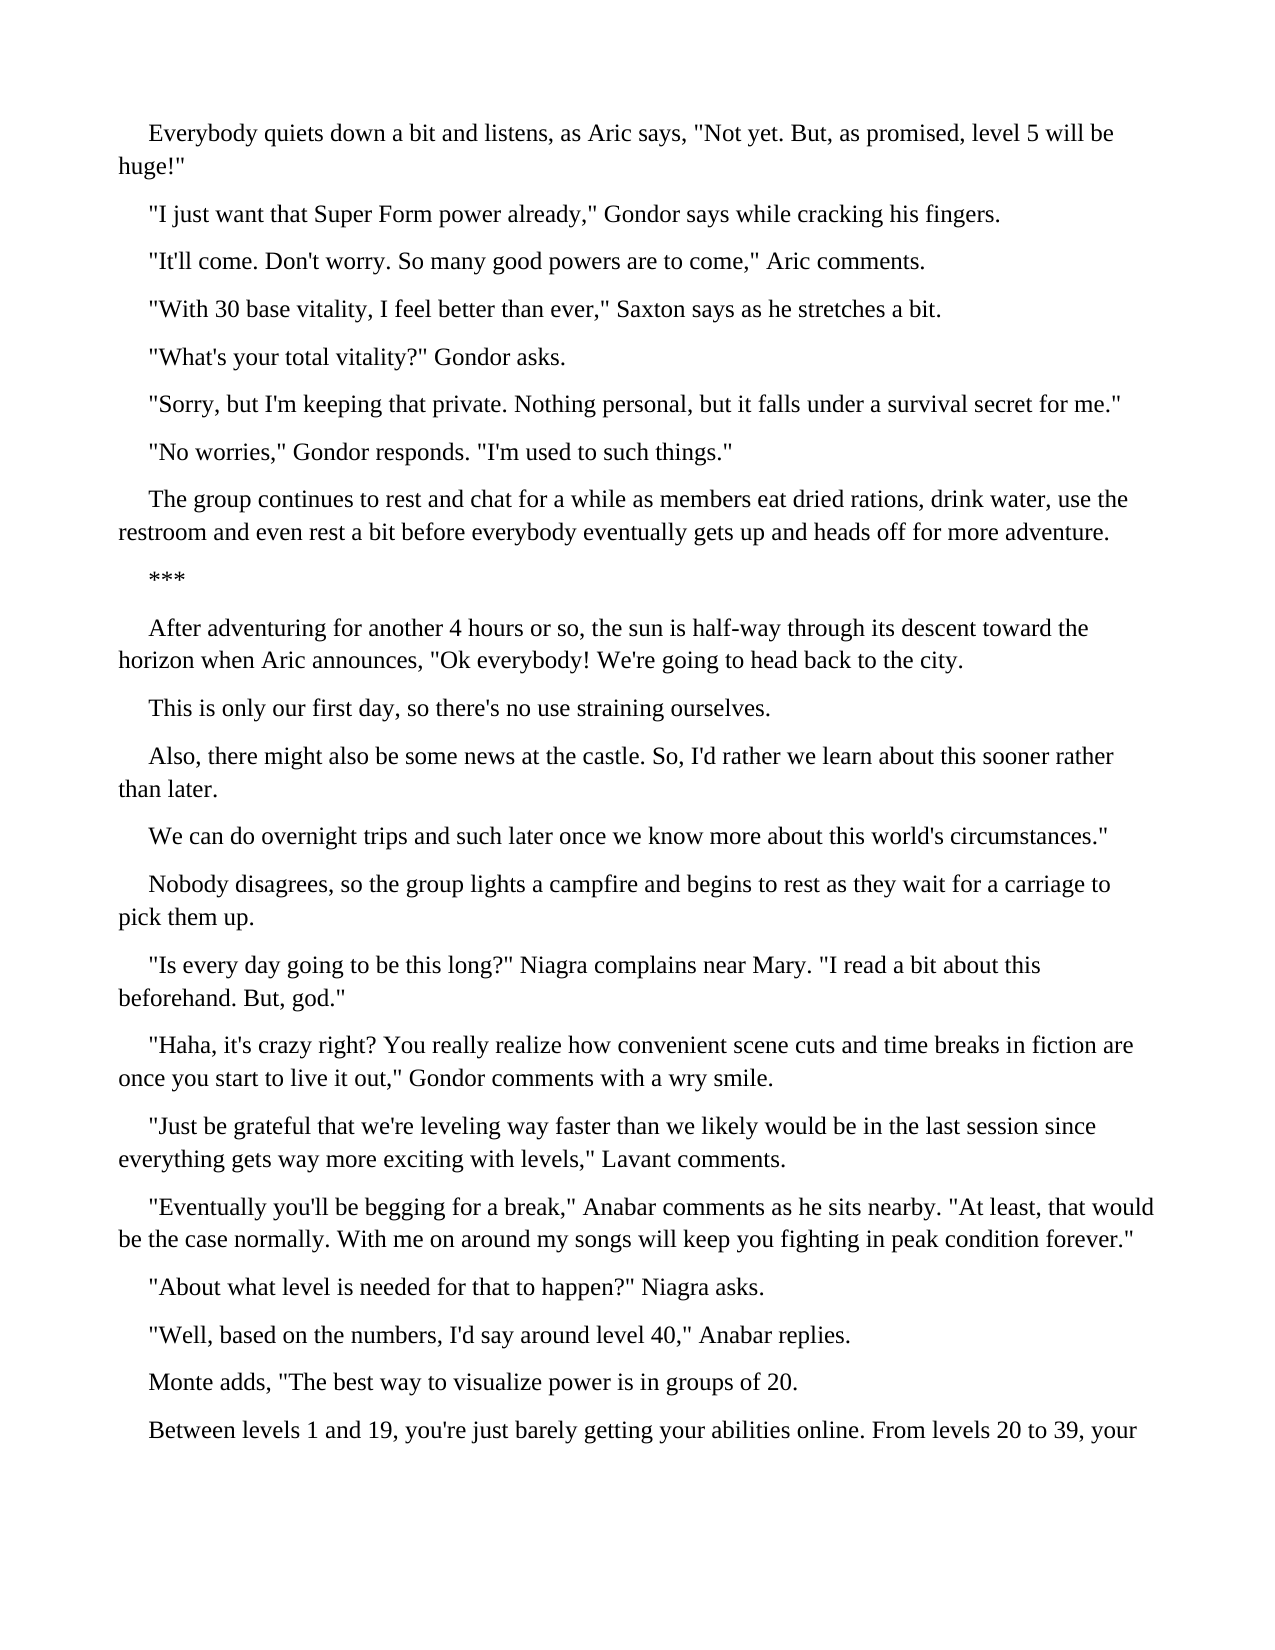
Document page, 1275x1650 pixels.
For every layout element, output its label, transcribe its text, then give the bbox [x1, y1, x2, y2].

text *** [118, 565, 1157, 594]
text Also, there might also be some news at the castle. So, I'd rather we learn about this sooner rather than later. [118, 741, 1157, 803]
text "I just want that Super Form power already," Gondor says while cracking his fingers. [118, 199, 1157, 227]
text This is only our first day, so there's no use straining ourselves. [118, 693, 1157, 722]
text "No worries," Gondor responds. "I'm used to such things." [118, 437, 1157, 466]
text We can do overnight trips and such later once we know more about this world's circumstances." [118, 821, 1157, 850]
text After adventuring for another 4 hours or so, the sun is half-way through its descent toward the horizon when Aric announces, "Ok everybody! We're going to head back to the city. [118, 613, 1157, 674]
text "About what level is needed for that to happen?" Niagra asks. [118, 1272, 1157, 1301]
text "Eventually you'll be begging for a break," Anabar comments as he sits nearby. "At least, that would be the case normally. With me on around my songs will keep you fighting in peak condition forever." [118, 1192, 1157, 1253]
text "Just be grateful that we're leveling way faster than we likely would be in the last session since everything gets way more exciting with levels," Lavant comments. [118, 1111, 1157, 1173]
text "Is every day going to be this long?" Niagra complains near Mary. "I read a bit about this beforehand. But, god." [118, 950, 1157, 1011]
text Everybody quiets down a bit and listens, as Aric says, "Not yet. But, as promised, level 5 will be huge!" [118, 118, 1157, 180]
text "Well, based on the numbers, I'd say around level 40," Anabar replies. [118, 1320, 1157, 1348]
text "Haha, it's crazy right? You really realize how convenient scene cuts and time breaks in fiction are once you start to live it out," Gondor comments with a wry smile. [118, 1030, 1157, 1092]
text Nobody disagrees, so the group lights a campfire and begins to rest as they wait for a carriage to pick them up. [118, 869, 1157, 931]
text "Sorry, but I'm keeping that private. Nothing personal, but it falls under a survival secret for me." [118, 389, 1157, 418]
text The group continues to rest and chat for a while as members eat dried rations, drink water, use the restroom and even rest a bit before everybody eventually gets up and heads off for more adventure. [118, 484, 1157, 546]
text "It'll come. Don't worry. So many good powers are to come," Aric comments. [118, 246, 1157, 275]
text Monte adds, "The best way to visualize power is in groups of 20. [118, 1367, 1157, 1396]
text Between levels 1 and 19, you're just barely getting your abilities online. From levels 20 to 39, your [118, 1415, 1157, 1444]
text "What's your total vitality?" Gondor asks. [118, 342, 1157, 370]
text "With 30 base vitality, I feel better than ever," Saxton says as he stretches a bit. [118, 294, 1157, 323]
